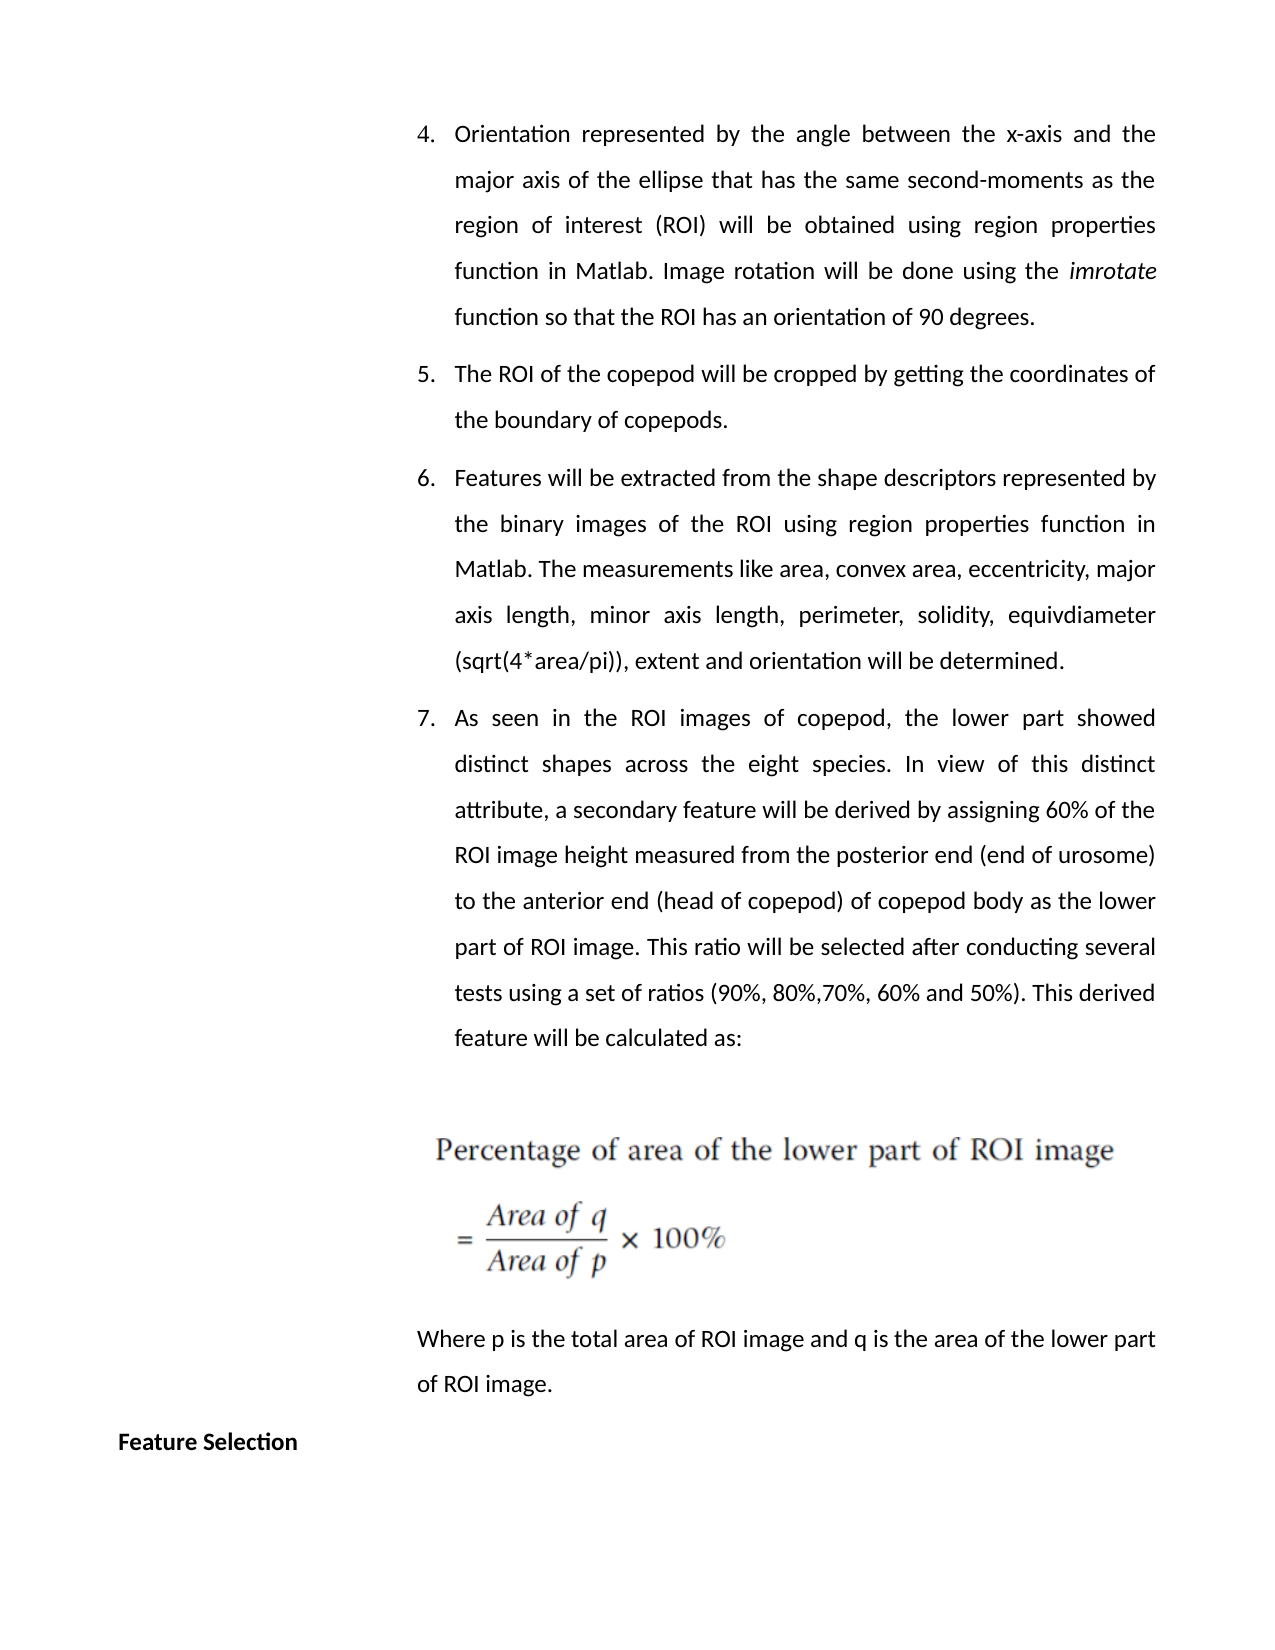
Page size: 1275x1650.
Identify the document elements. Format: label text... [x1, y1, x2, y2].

list The ROI of the copepod will be cropped by getting the coordinates of the boundary of copepods. [417, 359, 1157, 435]
text Where p is the total area of ROI image and q is the area of the lower part of ROI image. [417, 1323, 1157, 1399]
list Features will be extracted from the shape descriptors represented by the binary images of the ROI using region properties function in Matlab. The measurements like area, convex area, eccentricity, major axis length, minor axis length, perimeter, solidity, equivdiameter (sqrt(4*area/pi)), extent and orientation will be determined. [417, 462, 1157, 675]
list As seen in the ROI images of copepod, the lower part showed distinct shapes across the eight species. In view of this distinct attribute, a secondary feature will be derived by assigning 60% of the ROI image height measured from the posterior end (end of urosome) to the anterior end (head of copepod) of copepod body as the lower part of ROI image. This ratio will be selected after conducting several tests using a set of ratios (90%, 80%,70%, 60% and 50%). This derived feature will be calculated as: [417, 702, 1157, 1053]
list Orientation represented by the angle between the x-axis and the major axis of the ellipse that has the same second-moments as the region of interest (ROI) will be obtained using region properties function in Matlab. Image rotation will be done using the imrotate function so that the ROI has an orientation of 90 degrees. [417, 118, 1157, 332]
text Feature Selection [118, 1426, 1157, 1457]
